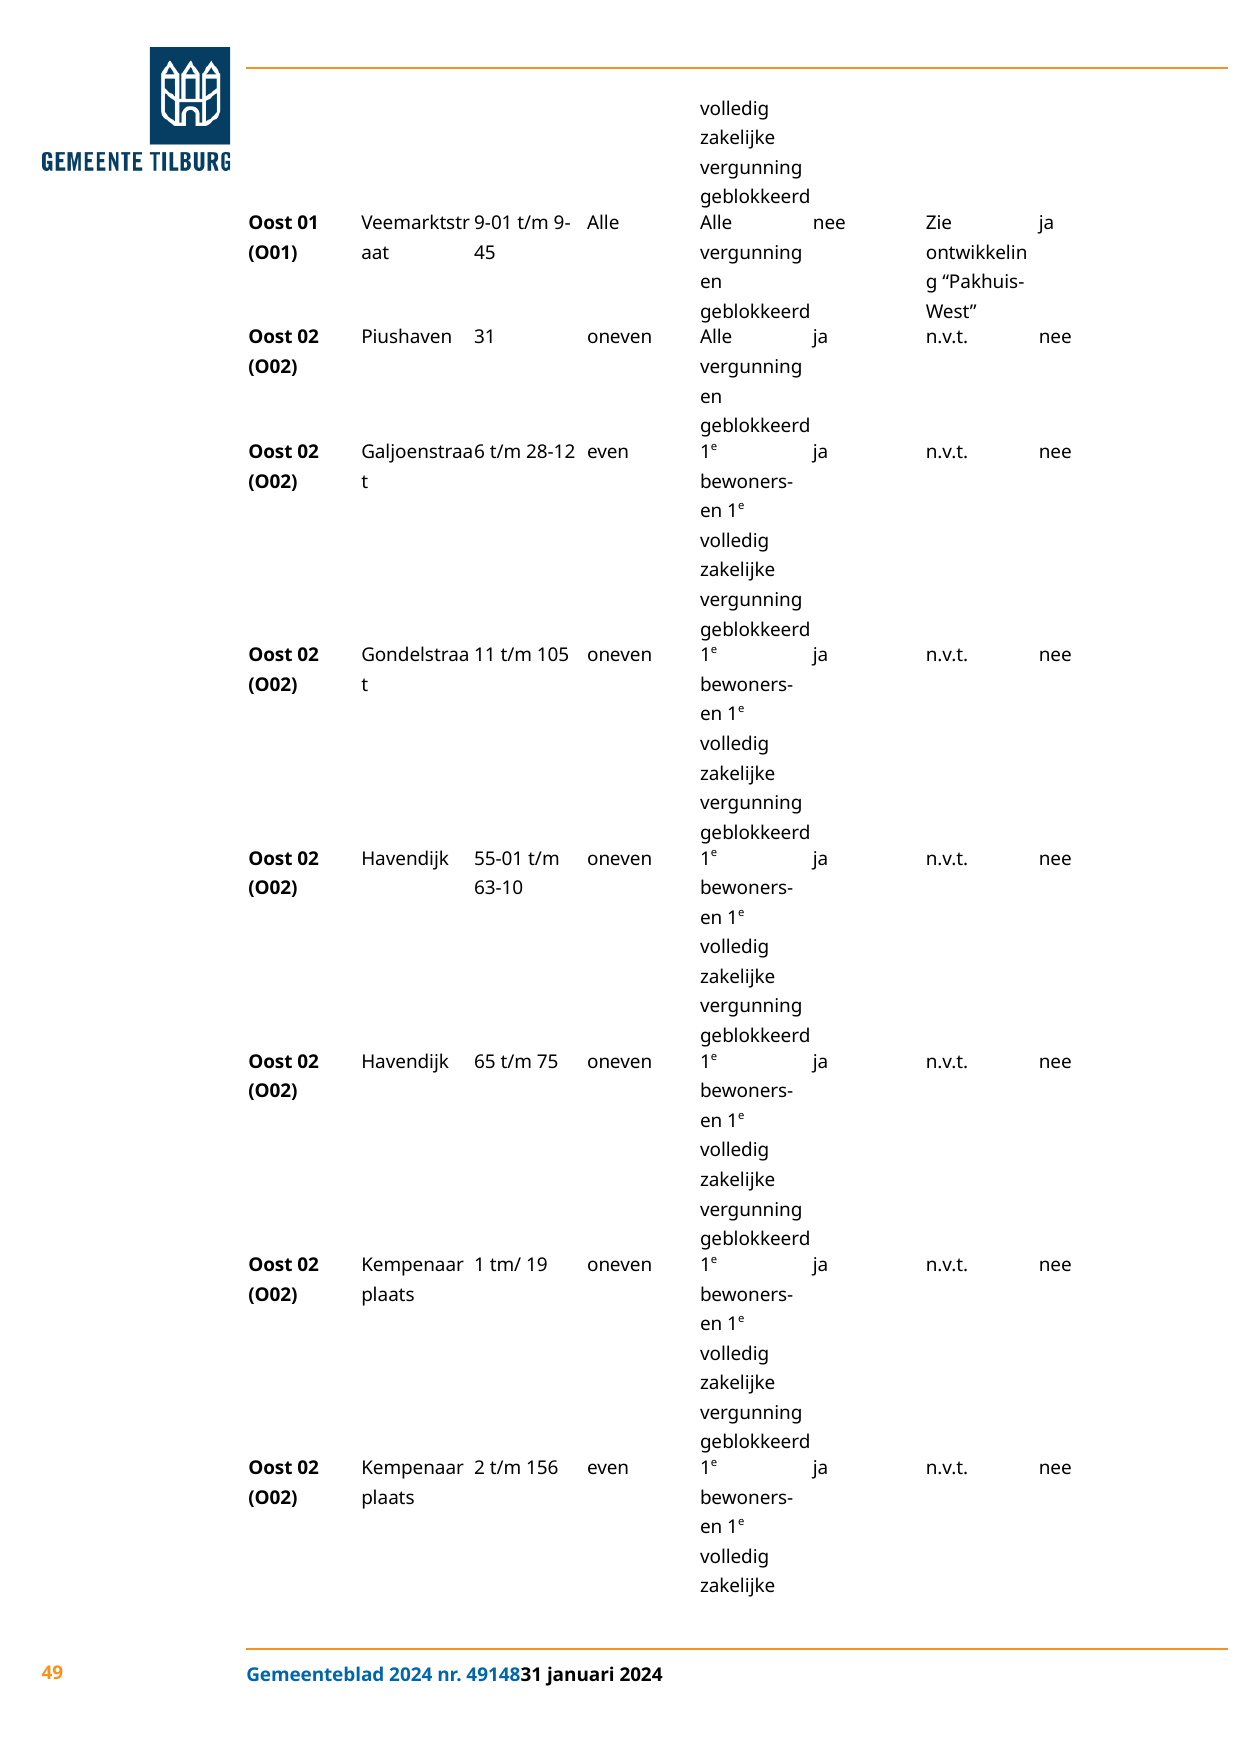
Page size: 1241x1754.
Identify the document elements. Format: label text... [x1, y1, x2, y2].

table_cell Oost 02 (O02) [248, 641, 361, 845]
table_cell nee [1039, 438, 1152, 641]
table_cell ja [813, 845, 926, 1048]
table_cell 9-01 t/m 9-45 [474, 209, 587, 324]
table_cell [361, 95, 474, 209]
table_cell [248, 95, 361, 209]
table_cell nee [1039, 1048, 1152, 1251]
table_cell 65 t/m 75 [474, 1048, 587, 1251]
table_cell volledig zakelijke vergunning geblokkeerd [700, 95, 813, 209]
table_cell oneven [587, 845, 700, 1048]
table_cell Oost 02 (O02) [248, 1251, 361, 1454]
table_cell even [587, 438, 700, 641]
table_cell 55-01 t/m 63-10 [474, 845, 587, 1048]
table_cell Kempenaarplaats [361, 1251, 474, 1454]
table_cell [587, 95, 700, 209]
table_cell Alle vergunningen geblokkeerd [700, 209, 813, 324]
table_cell 1e bewoners- en 1e volledig zakelijke vergunning geblokkeerd [700, 438, 813, 641]
table_cell ja [813, 1454, 926, 1598]
table_cell Alle [587, 209, 700, 324]
table_cell n.v.t. [926, 845, 1038, 1048]
table_cell [1039, 95, 1152, 209]
table_cell Havendijk [361, 1048, 474, 1251]
table_cell [813, 95, 926, 209]
table_cell oneven [587, 324, 700, 438]
table_cell Havendijk [361, 845, 474, 1048]
table_cell n.v.t. [926, 324, 1038, 438]
table_cell Veemarktstraat [361, 209, 474, 324]
table_cell oneven [587, 1048, 700, 1251]
table_cell n.v.t. [926, 1048, 1038, 1251]
table_cell Galjoenstraat [361, 438, 474, 641]
table_cell nee [813, 209, 926, 324]
table_cell ja [813, 438, 926, 641]
table_cell Alle vergunningen geblokkeerd [700, 324, 813, 438]
table_cell ja [813, 1048, 926, 1251]
table_cell Kempenaarplaats [361, 1454, 474, 1598]
table_cell 1e bewoners- en 1e volledig zakelijke vergunning geblokkeerd [700, 1048, 813, 1251]
table_cell oneven [587, 1251, 700, 1454]
table_cell 6 t/m 28-12 [474, 438, 587, 641]
table_cell Oost 02 (O02) [248, 1454, 361, 1598]
table_cell nee [1039, 1454, 1152, 1598]
table_cell Oost 01 (O01) [248, 209, 361, 324]
table_cell ja [813, 324, 926, 438]
table_cell Oost 02 (O02) [248, 324, 361, 438]
table_cell 1e bewoners- en 1e volledig zakelijke vergunning geblokkeerd [700, 1251, 813, 1454]
table_cell nee [1039, 641, 1152, 845]
table_cell n.v.t. [926, 641, 1038, 845]
table_cell oneven [587, 641, 700, 845]
table_cell Zie ontwikkeling “Pakhuis-West” [926, 209, 1038, 324]
table_cell 31 [474, 324, 587, 438]
table_cell even [587, 1454, 700, 1598]
table_cell [926, 95, 1038, 209]
table_cell ja [1039, 209, 1152, 324]
table_cell Oost 02 (O02) [248, 1048, 361, 1251]
picture [41, 47, 231, 172]
table_cell nee [1039, 324, 1152, 438]
table_cell 1e bewoners- en 1e volledig zakelijke [700, 1454, 813, 1598]
table_cell Piushaven [361, 324, 474, 438]
table_cell Gondelstraat [361, 641, 474, 845]
table_cell Oost 02 (O02) [248, 438, 361, 641]
table_cell 1e bewoners- en 1e volledig zakelijke vergunning geblokkeerd [700, 845, 813, 1048]
table_cell nee [1039, 1251, 1152, 1454]
table_cell nee [1039, 845, 1152, 1048]
table_cell [474, 95, 587, 209]
table_cell n.v.t. [926, 1251, 1038, 1454]
table_cell 1e bewoners- en 1e volledig zakelijke vergunning geblokkeerd [700, 641, 813, 845]
table_cell 11 t/m 105 [474, 641, 587, 845]
table_cell 2 t/m 156 [474, 1454, 587, 1598]
table_cell n.v.t. [926, 438, 1038, 641]
table_cell 1 tm/ 19 [474, 1251, 587, 1454]
table_cell ja [813, 641, 926, 845]
table_cell n.v.t. [926, 1454, 1038, 1598]
table_cell Oost 02 (O02) [248, 845, 361, 1048]
table_cell ja [813, 1251, 926, 1454]
